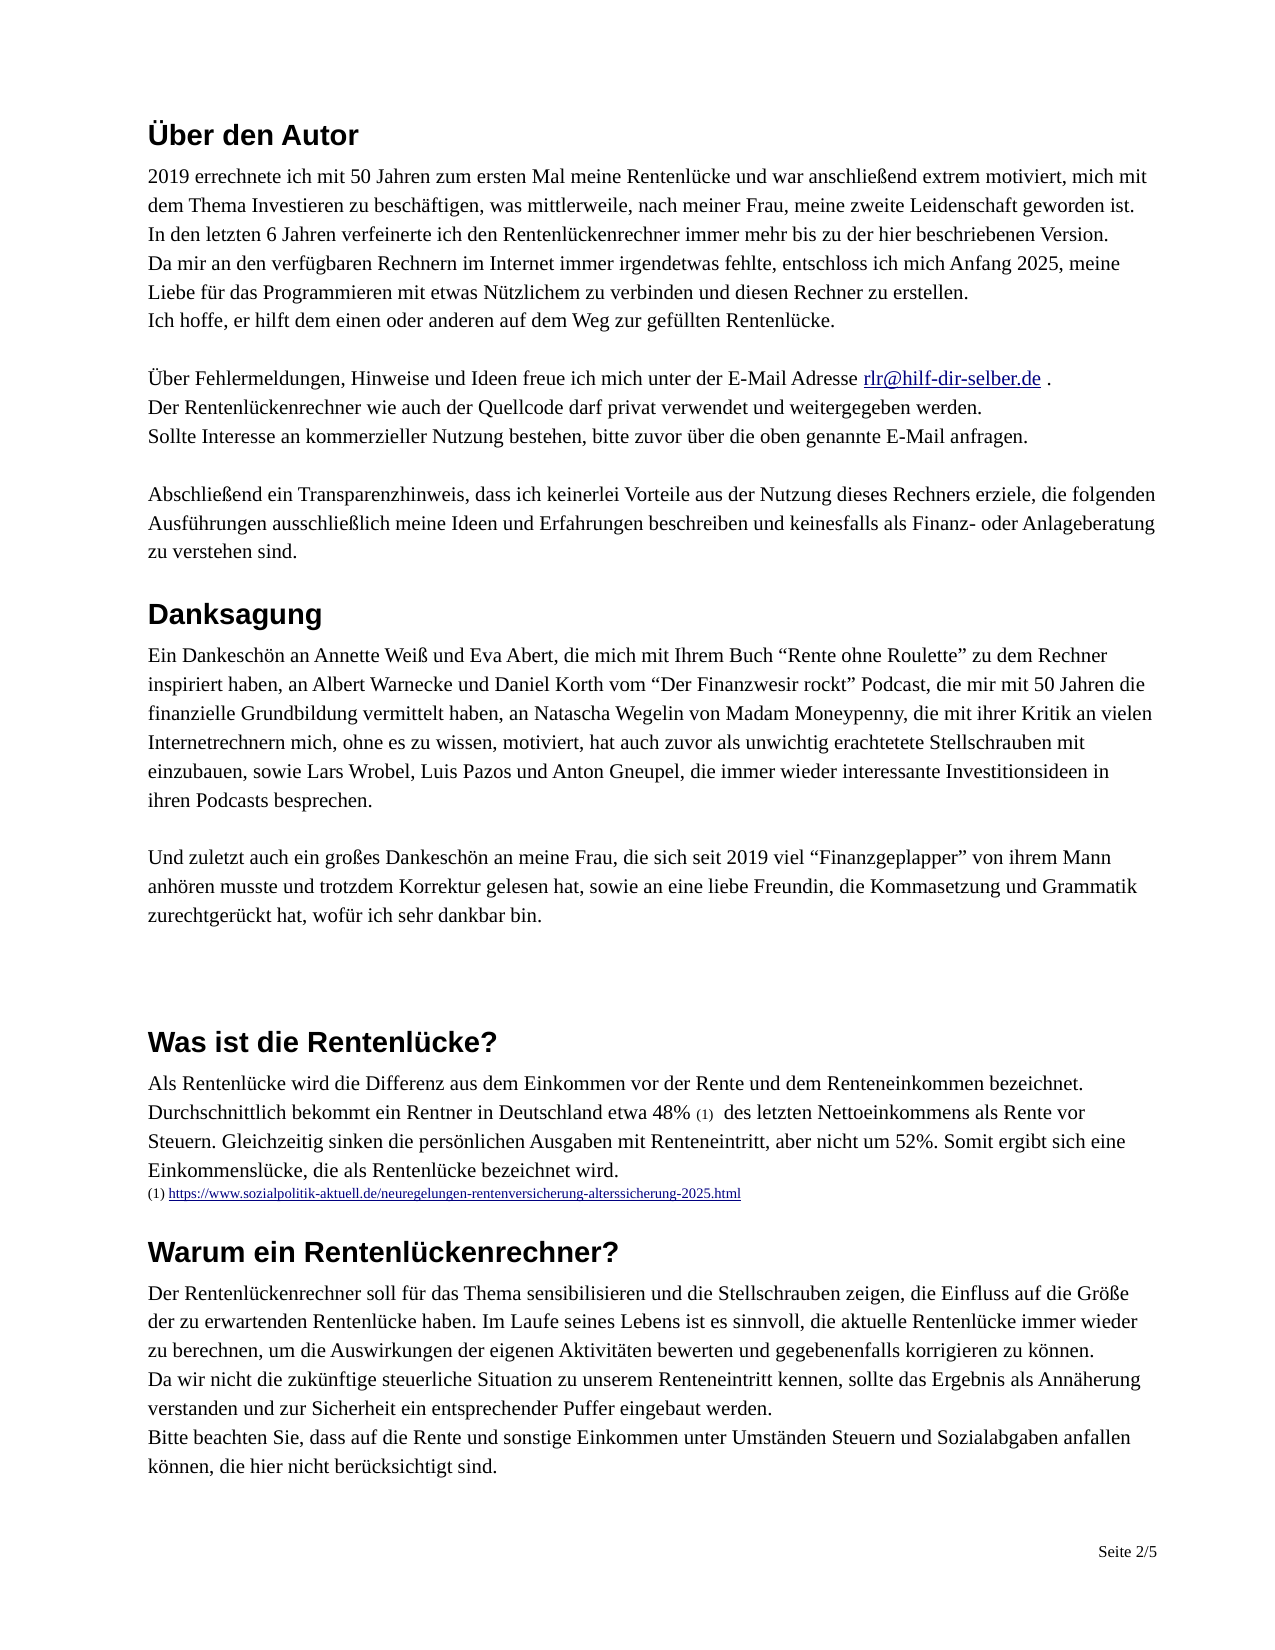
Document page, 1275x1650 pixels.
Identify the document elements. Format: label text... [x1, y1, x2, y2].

subtitle Über den Autor [148, 118, 1157, 152]
text Ein Dankeschön an Annette Weiß und Eva Abert, die mich mit Ihrem Buch “Rente ohne Roulette” zu dem Rechner inspiriert haben, an Albert Warnecke und Daniel Korth vom “Der Finanzwesir rockt” Podcast, die mir mit 50 Jahren die finanzielle Grundbildung vermittelt haben, an Natascha Wegelin von Madam Moneypenny, die mit ihrer Kritik an vielen Internetrechnern mich, ohne es zu wissen, motiviert, hat auch zuvor als unwichtig erachtetete Stellschrauben mit einzubauen, sowie Lars Wrobel, Luis Pazos und Anton Gneupel, die immer wieder interessante Investitionsideen in ihren Podcasts besprechen. Und zuletzt auch ein großes Dankeschön an meine Frau, die sich seit 2019 viel “Finanzgeplapper” von ihrem Mann anhören musste und trotzdem Korrektur gelesen hat, sowie an eine liebe Freundin, die Kommasetzung und Grammatik zurechtgerückt hat, wofür ich sehr dankbar bin. [148, 643, 1157, 990]
text 2019 errechnete ich mit 50 Jahren zum ersten Mal meine Rentenlücke und war anschließend extrem motiviert, mich mit dem Thema Investieren zu beschäftigen, was mittlerweile, nach meiner Frau, meine zweite Leidenschaft geworden ist. In den letzten 6 Jahren verfeinerte ich den Rentenlückenrechner immer mehr bis zu der hier beschriebenen Version. Da mir an den verfügbaren Rechnern im Internet immer irgendetwas fehlte, entschloss ich mich Anfang 2025, meine Liebe für das Programmieren mit etwas Nützlichem zu verbinden und diesen Rechner zu erstellen. Ich hoffe, er hilft dem einen oder anderen auf dem Weg zur gefüllten Rentenlücke. Über Fehlermeldungen, Hinweise und Ideen freue ich mich unter der E-Mail Adresse rlr@hilf-dir-selber.de . Der Rentenlückenrechner wie auch der Quellcode darf privat verwendet und weitergegeben werden. Sollte Interesse an kommerzieller Nutzung bestehen, bitte zuvor über die oben genannte E-Mail anfragen. Abschließend ein Transparenzhinweis, dass ich keinerlei Vorteile aus der Nutzung dieses Rechners erziele, die folgenden Ausführungen ausschließlich meine Ideen und Erfahrungen beschreiben und keinesfalls als Finanz- oder Anlageberatung zu verstehen sind. [148, 164, 1157, 563]
subtitle Danksagung [148, 597, 1157, 631]
text Der Rentenlückenrechner soll für das Thema sensibilisieren und die Stellschrauben zeigen, die Einfluss auf die Größe der zu erwartenden Rentenlücke haben. Im Laufe seines Lebens ist es sinnvoll, die aktuelle Rentenlücke immer wieder zu berechnen, um die Auswirkungen der eigenen Aktivitäten bewerten und gegebenenfalls korrigieren zu können. Da wir nicht die zukünftige steuerliche Situation zu unserem Renteneintritt kennen, sollte das Ergebnis als Annäherung verstanden und zur Sicherheit ein entsprechender Puffer eingebaut werden. Bitte beachten Sie, dass auf die Rente und sonstige Einkommen unter Umständen Steuern und Sozialabgaben anfallen können, die hier nicht berücksichtigt sind. [148, 1281, 1157, 1478]
subtitle Was ist die Rentenlücke? [148, 1025, 1157, 1059]
subtitle Warum ein Rentenlückenrechner? [148, 1234, 1157, 1268]
text Als Rentenlücke wird die Differenz aus dem Einkommen vor der Rente und dem Renteneinkommen bezeichnet. Durchschnittlich bekommt ein Rentner in Deutschland etwa 48% (1) des letzten Nettoeinkommens als Rente vor Steuern. Gleichzeitig sinken die persönlichen Ausgaben mit Renteneintritt, aber nicht um 52%. Somit ergibt sich eine Einkommenslücke, die als Rentenlücke bezeichnet wird. (1) https://www.sozialpolitik-aktuell.de/neuregelungen-rentenversicherung-alterssicherung-2025.html [148, 1071, 1157, 1202]
